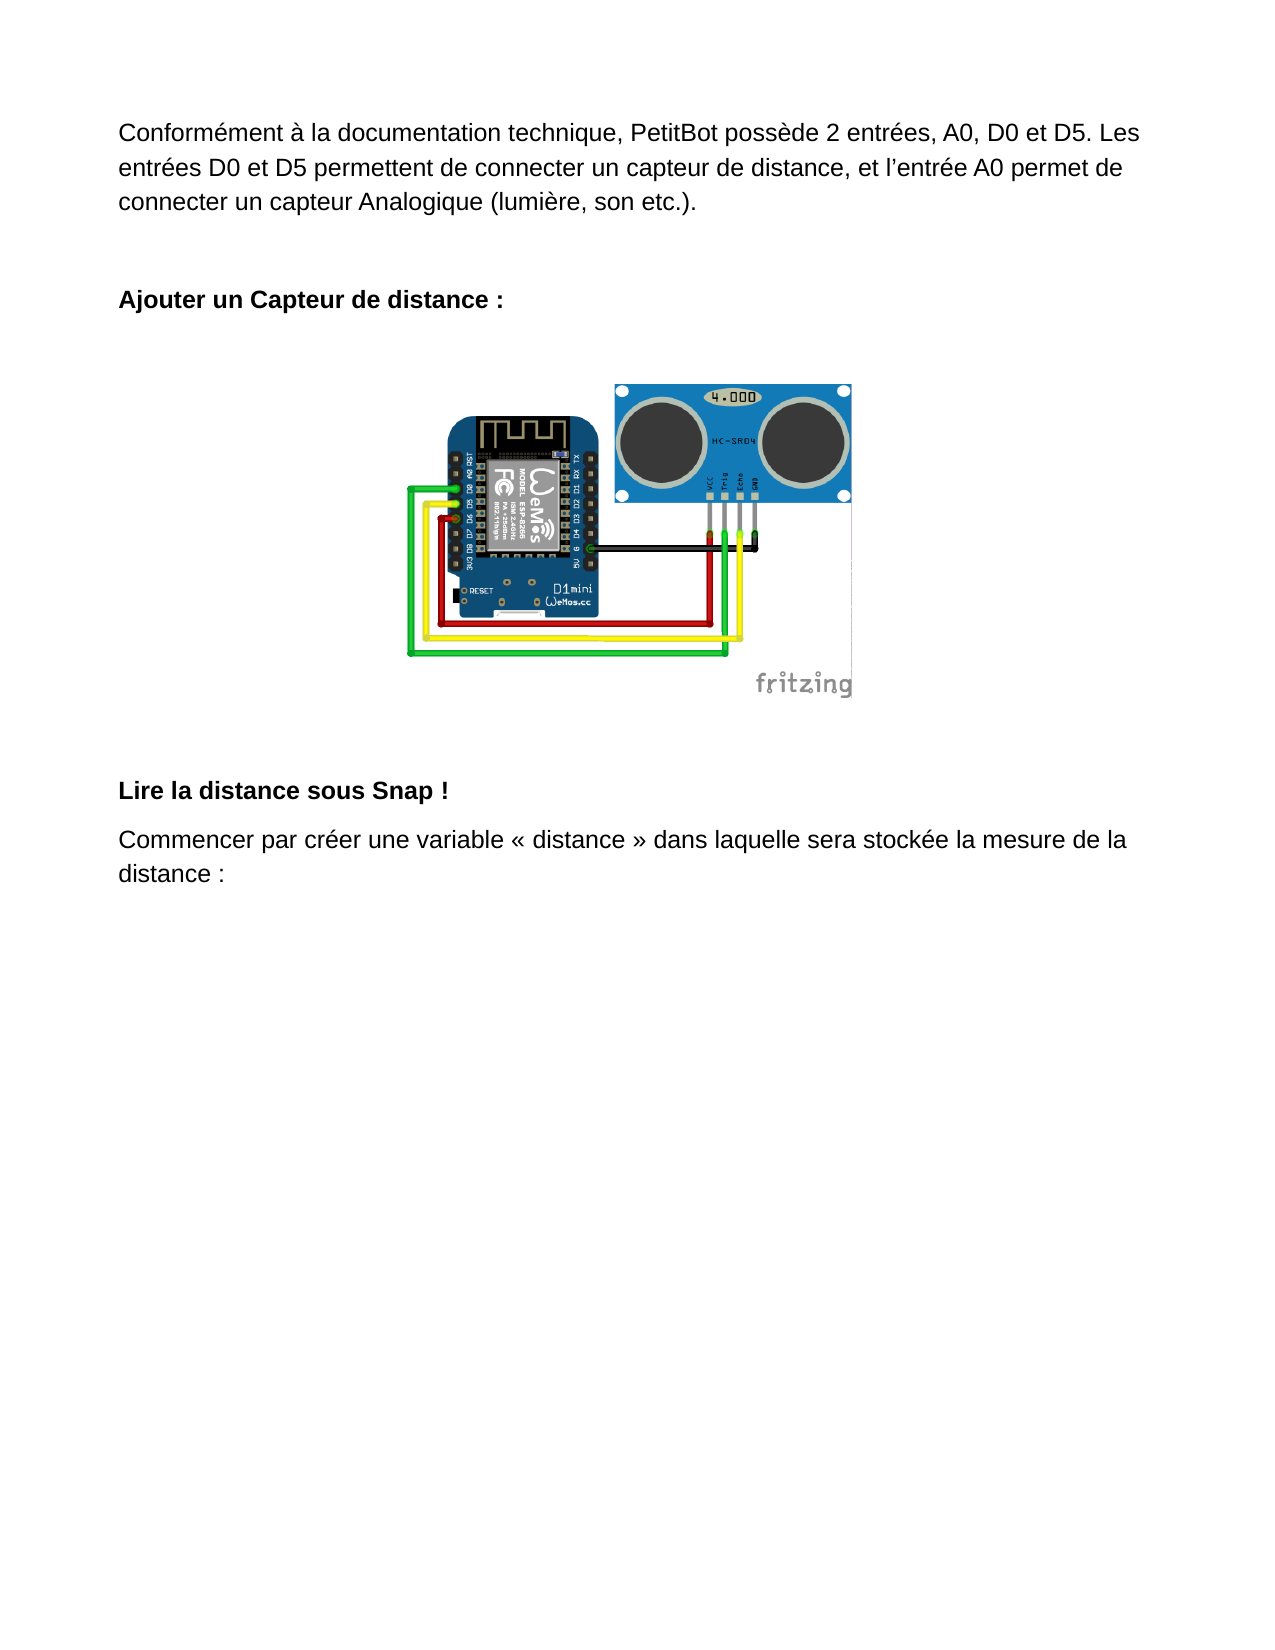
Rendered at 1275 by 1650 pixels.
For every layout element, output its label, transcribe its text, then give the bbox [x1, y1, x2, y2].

text Lire la distance sous Snap ! [118, 776, 1157, 804]
text Ajouter un Capteur de distance : [118, 285, 1157, 314]
text Commencer par créer une variable « distance » dans laquelle sera stockée la mesure de la distance : [118, 825, 1157, 888]
text Conformément à la documentation technique, PetitBot possède 2 entrées, A0, D0 et D5. Les entrées D0 et D5 permettent de connecter un capteur de distance, et l’entrée A0 permet de connecter un capteur Analogique (lumière, son etc.). [118, 118, 1157, 216]
picture [404, 384, 853, 698]
